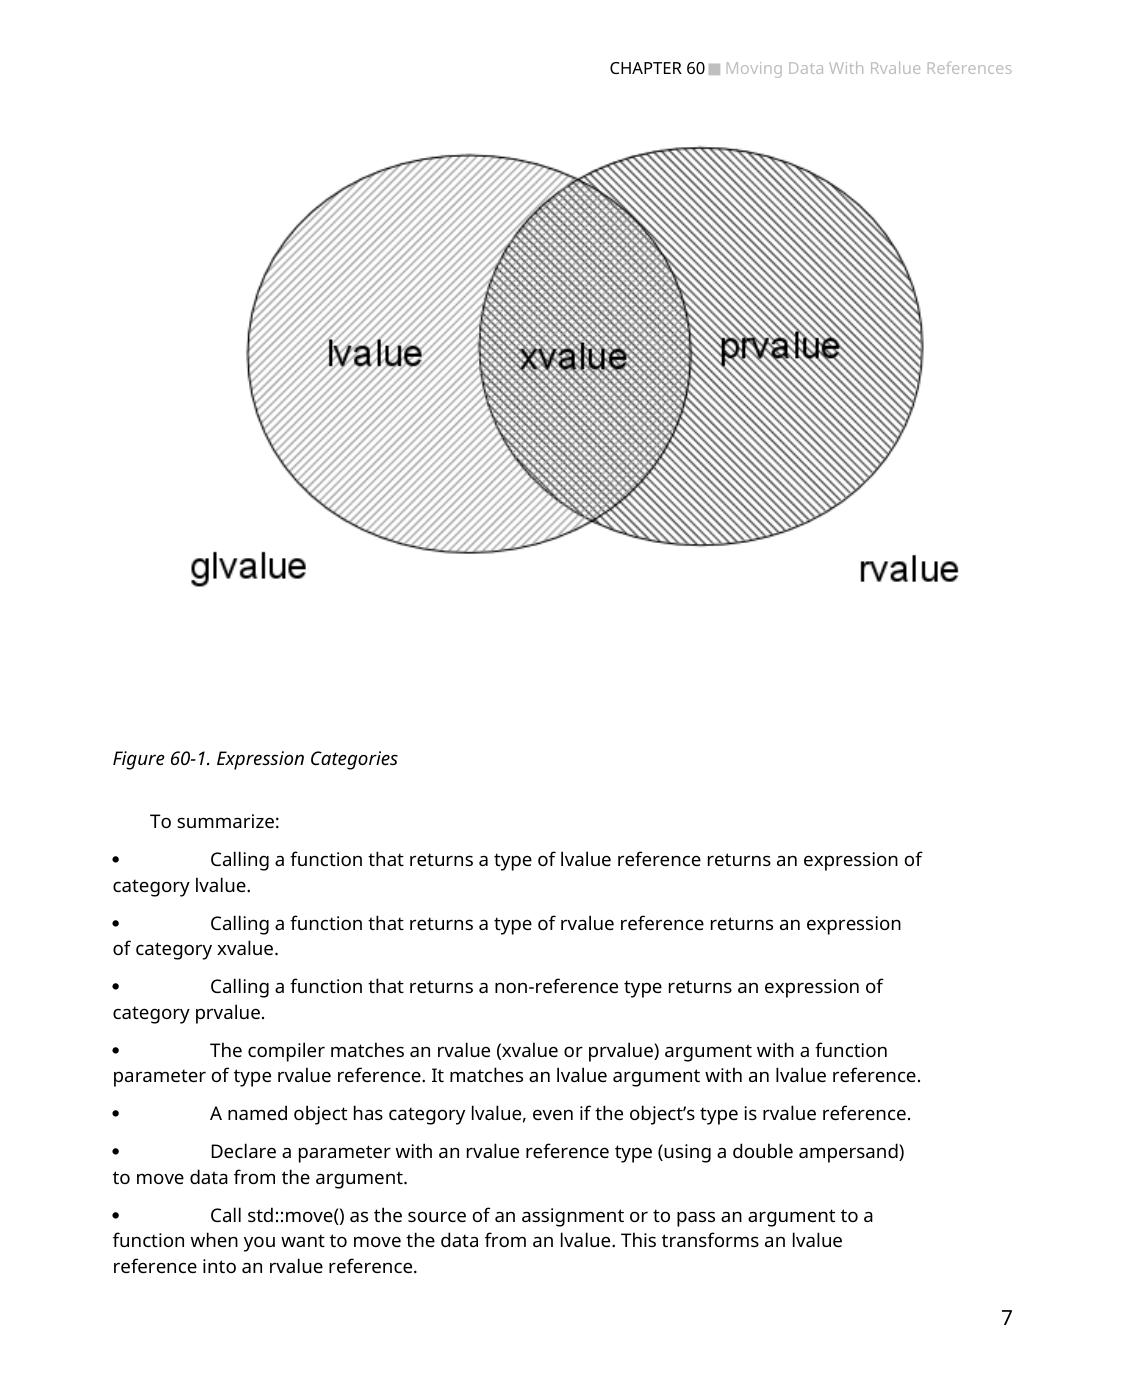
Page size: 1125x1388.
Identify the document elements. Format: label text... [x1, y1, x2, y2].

list Calling a function that returns a non-reference type returns an expression of category prvalue. [112, 973, 922, 1024]
list A named object has category lvalue, even if the object’s type is rvalue reference. [112, 1101, 922, 1126]
list Call std::move() as the source of an assignment or to pass an argument to a function when you want to move the data from an lvalue. This transforms an lvalue reference into an rvalue reference. [112, 1202, 922, 1279]
list Declare a parameter with an rvalue reference type (using a double ampersand) to move data from the argument. [112, 1138, 922, 1189]
text To summarize: [112, 808, 1012, 834]
list The compiler matches an rvalue (xvalue or prvalue) argument with a function parameter of type rvalue reference. It matches an lvalue argument with an lvalue reference. [112, 1037, 922, 1088]
picture [112, 82, 1013, 682]
list Calling a function that returns a type of rvalue reference returns an expression of category xvalue. [112, 910, 922, 961]
list Calling a function that returns a type of lvalue reference returns an expression of category lvalue. [112, 846, 922, 897]
text Figure 60-1. Expression Categories [112, 745, 1012, 771]
